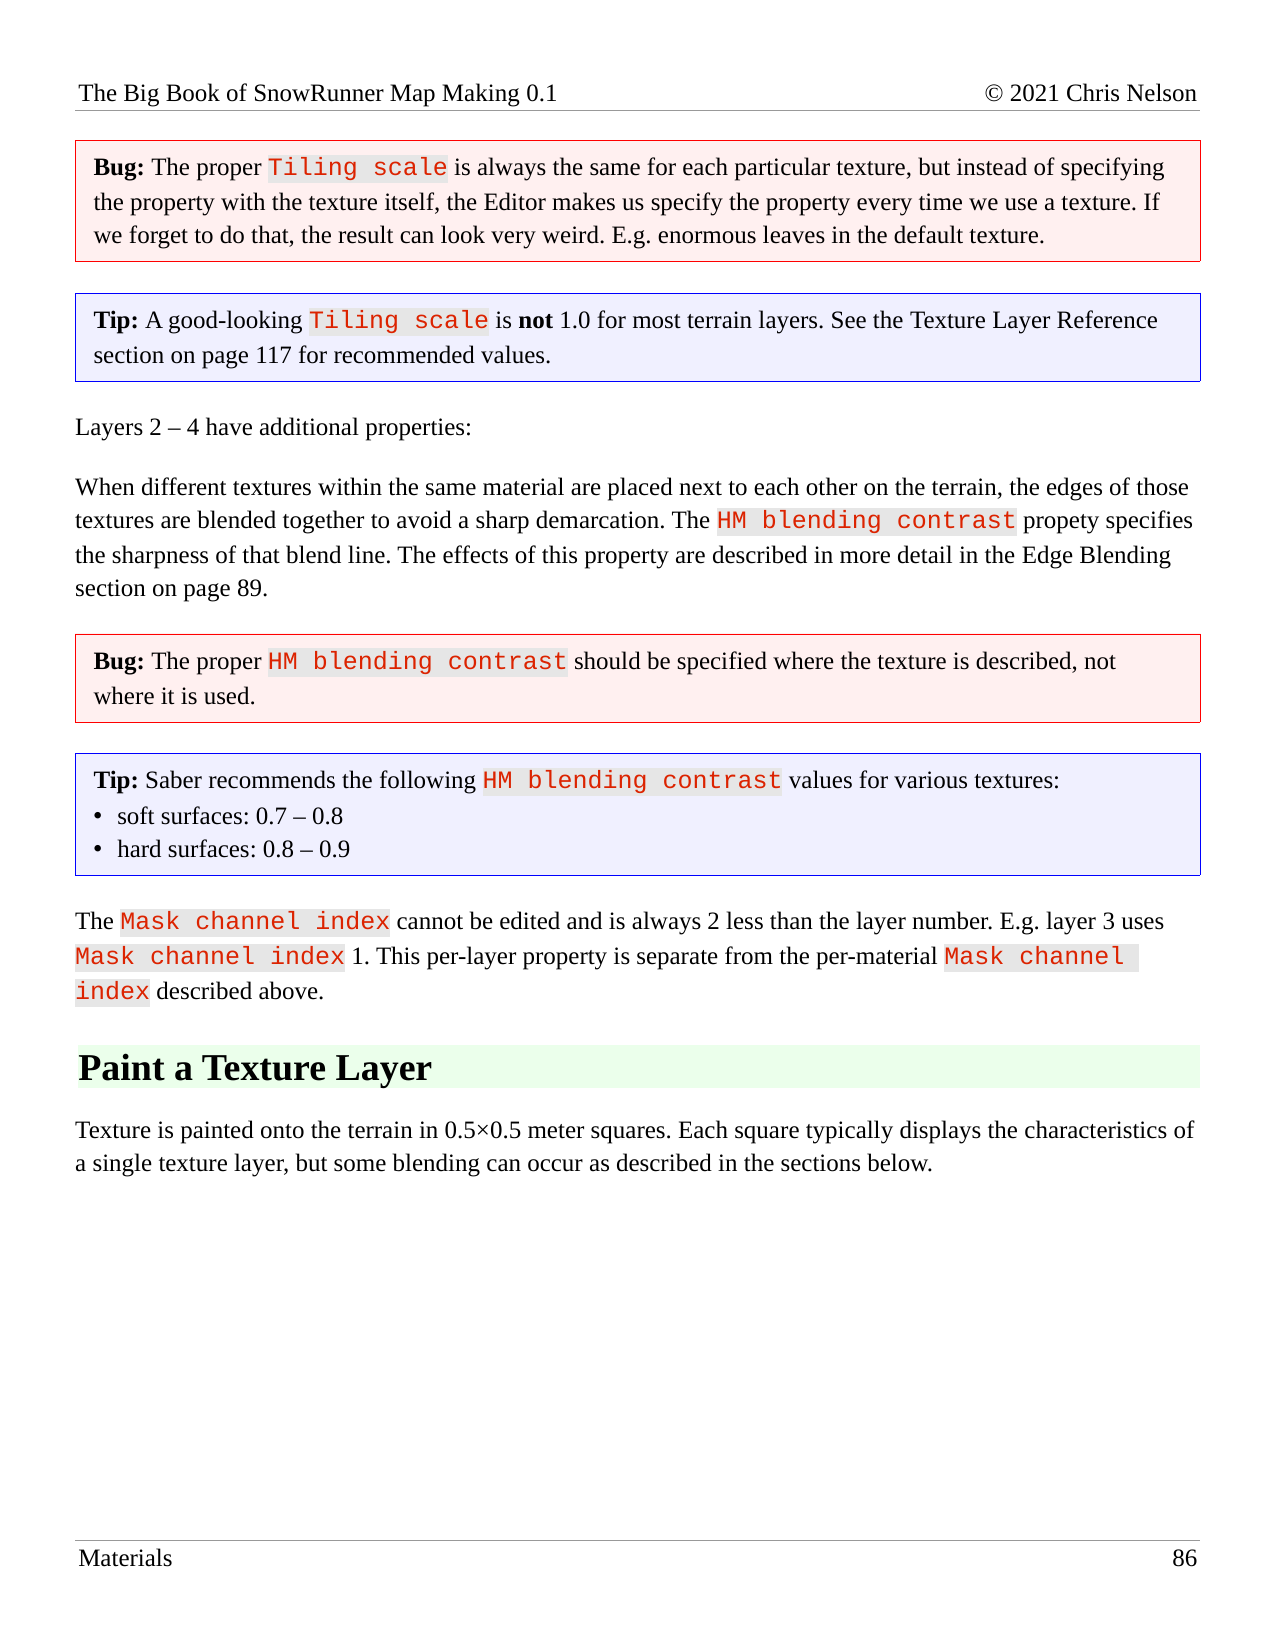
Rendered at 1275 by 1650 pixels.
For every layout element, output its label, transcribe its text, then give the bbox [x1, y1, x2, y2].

text Layers 2 – 4 have additional properties: [75, 412, 1200, 441]
text When different textures within the same material are placed next to each other on the terrain, the edges of those textures are blended together to avoid a sharp demarcation. The HM blending contrast propety specifies the sharpness of that blend line. The effects of this property are described in more detail in the Edge Blending section on page 89. [75, 472, 1200, 602]
list The proper HM blending contrast should be specified where the texture is described, not where it is used. [76, 635, 1200, 722]
list The proper Tiling scale is always the same for each particular texture, but instead of specifying the property with the texture itself, the Editor makes us specify the property every time we use a texture. If we forget to do that, the result can look very weird. E.g. enormous leaves in the default texture. [76, 141, 1200, 261]
list Saber recommends the following HM blending contrast values for various textures: [76, 754, 1200, 788]
text Texture is painted onto the terrain in 0.5×0.5 meter squares. Each square typically displays the characteristics of a single texture layer, but some blending can occur as described in the sections below. [75, 1115, 1200, 1177]
text The Mask channel index cannot be edited and is always 2 less than the layer number. E.g. layer 3 uses Mask channel index 1. This per-layer property is separate from the per-material Mask channel index described above. [75, 906, 1200, 1007]
list A good-looking Tiling scale is not 1.0 for most terrain layers. See the Texture Layer Reference section on page 117 for recommended values. [76, 294, 1200, 381]
subtitle Paint a Texture Layer [78, 1045, 1200, 1088]
list soft surfaces: 0.7 – 0.8 [76, 788, 1200, 822]
list hard surfaces: 0.8 – 0.9 [76, 822, 1200, 875]
